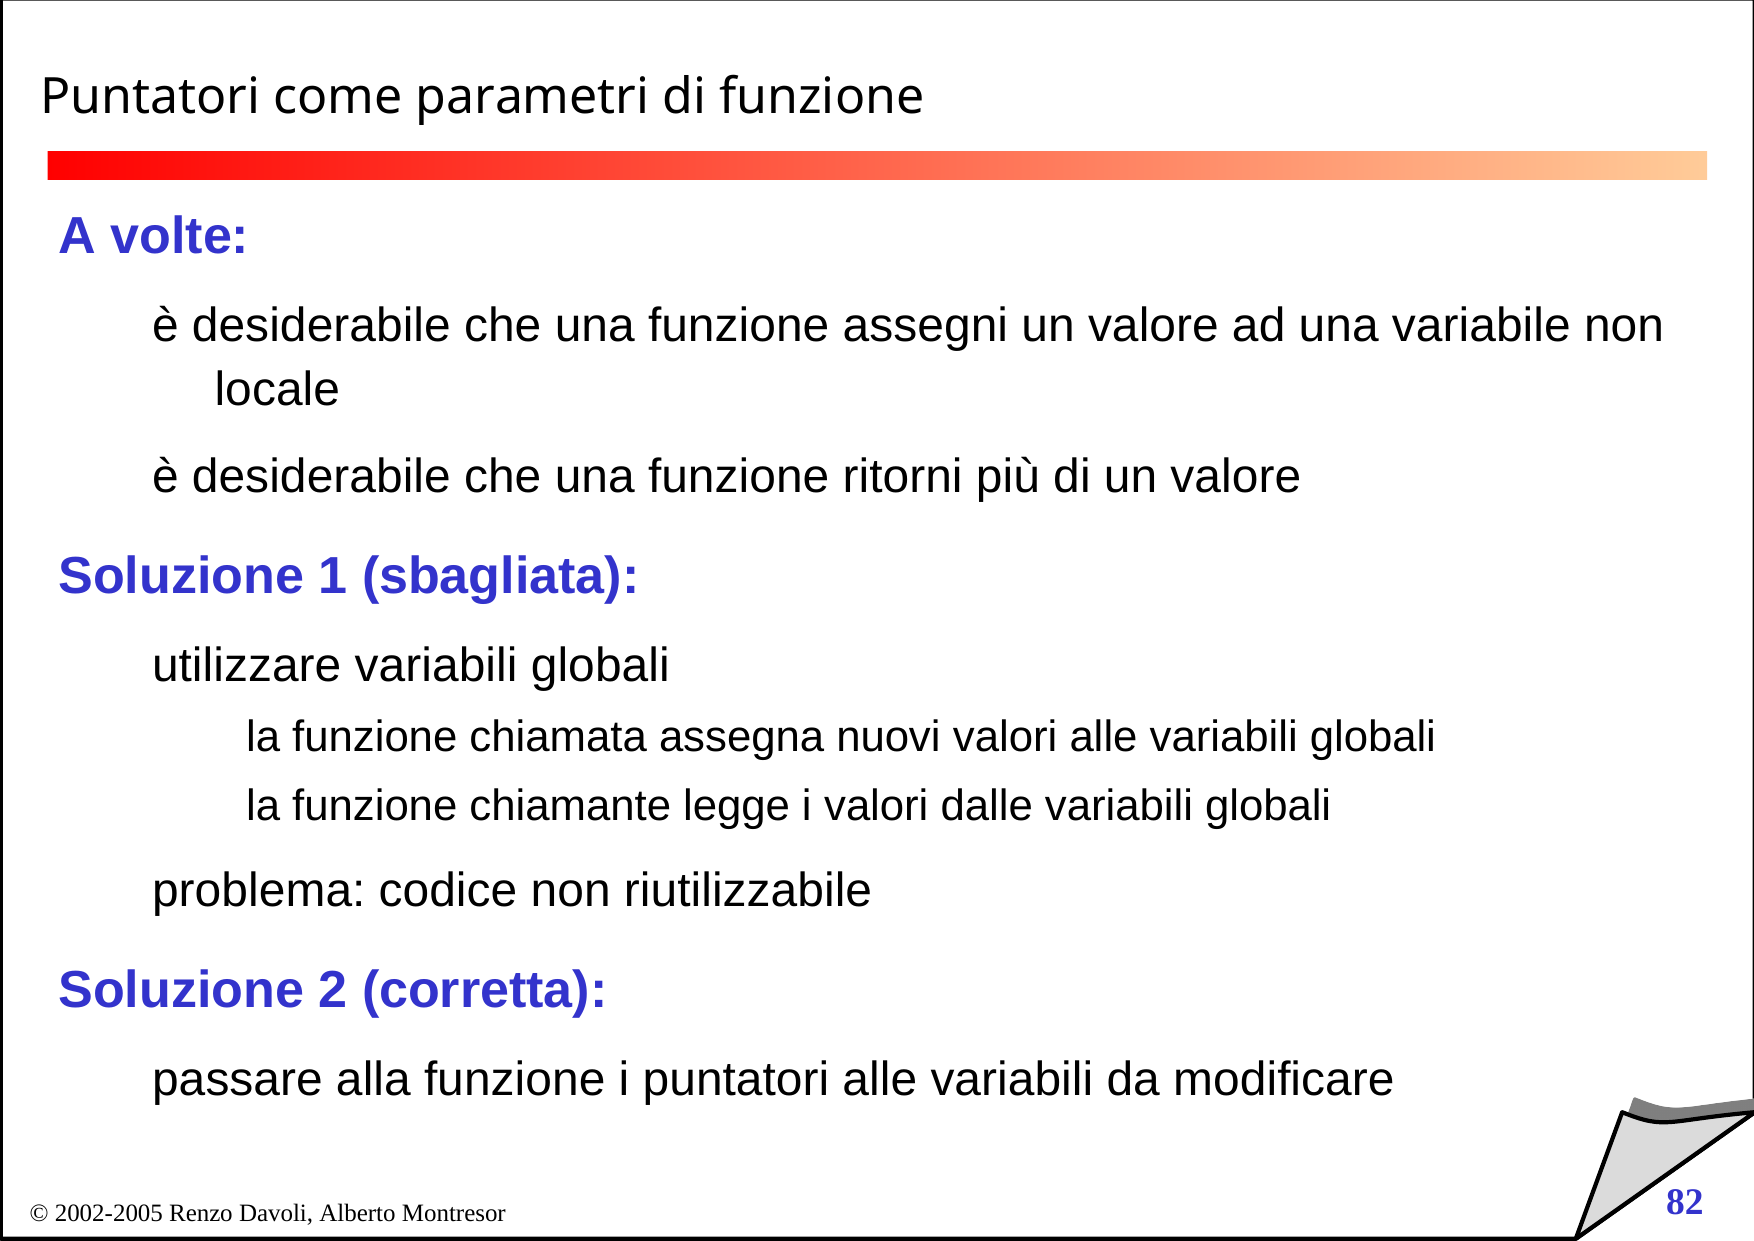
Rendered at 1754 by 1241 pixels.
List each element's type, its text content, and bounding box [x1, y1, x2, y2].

text_box main [750, 151, 754, 179]
title Puntatori come parametri di funzione [40, 49, 1714, 144]
list A volte: è desiderabile che una funzione assegni un valore ad una variabile non locale è desiderabile che una funzione ritorni più di un valore Soluzione 1 (sbagliata): utilizzare variabili globali la funzione chiamata assegna nuovi valori alle variabili globali la funzione chiamante legge i valori dalle variabili globali problema: codice non riutilizzabile Soluzione 2 (corretta): passare alla funzione i puntatori alle variabili da modificare [58, 206, 1696, 1209]
